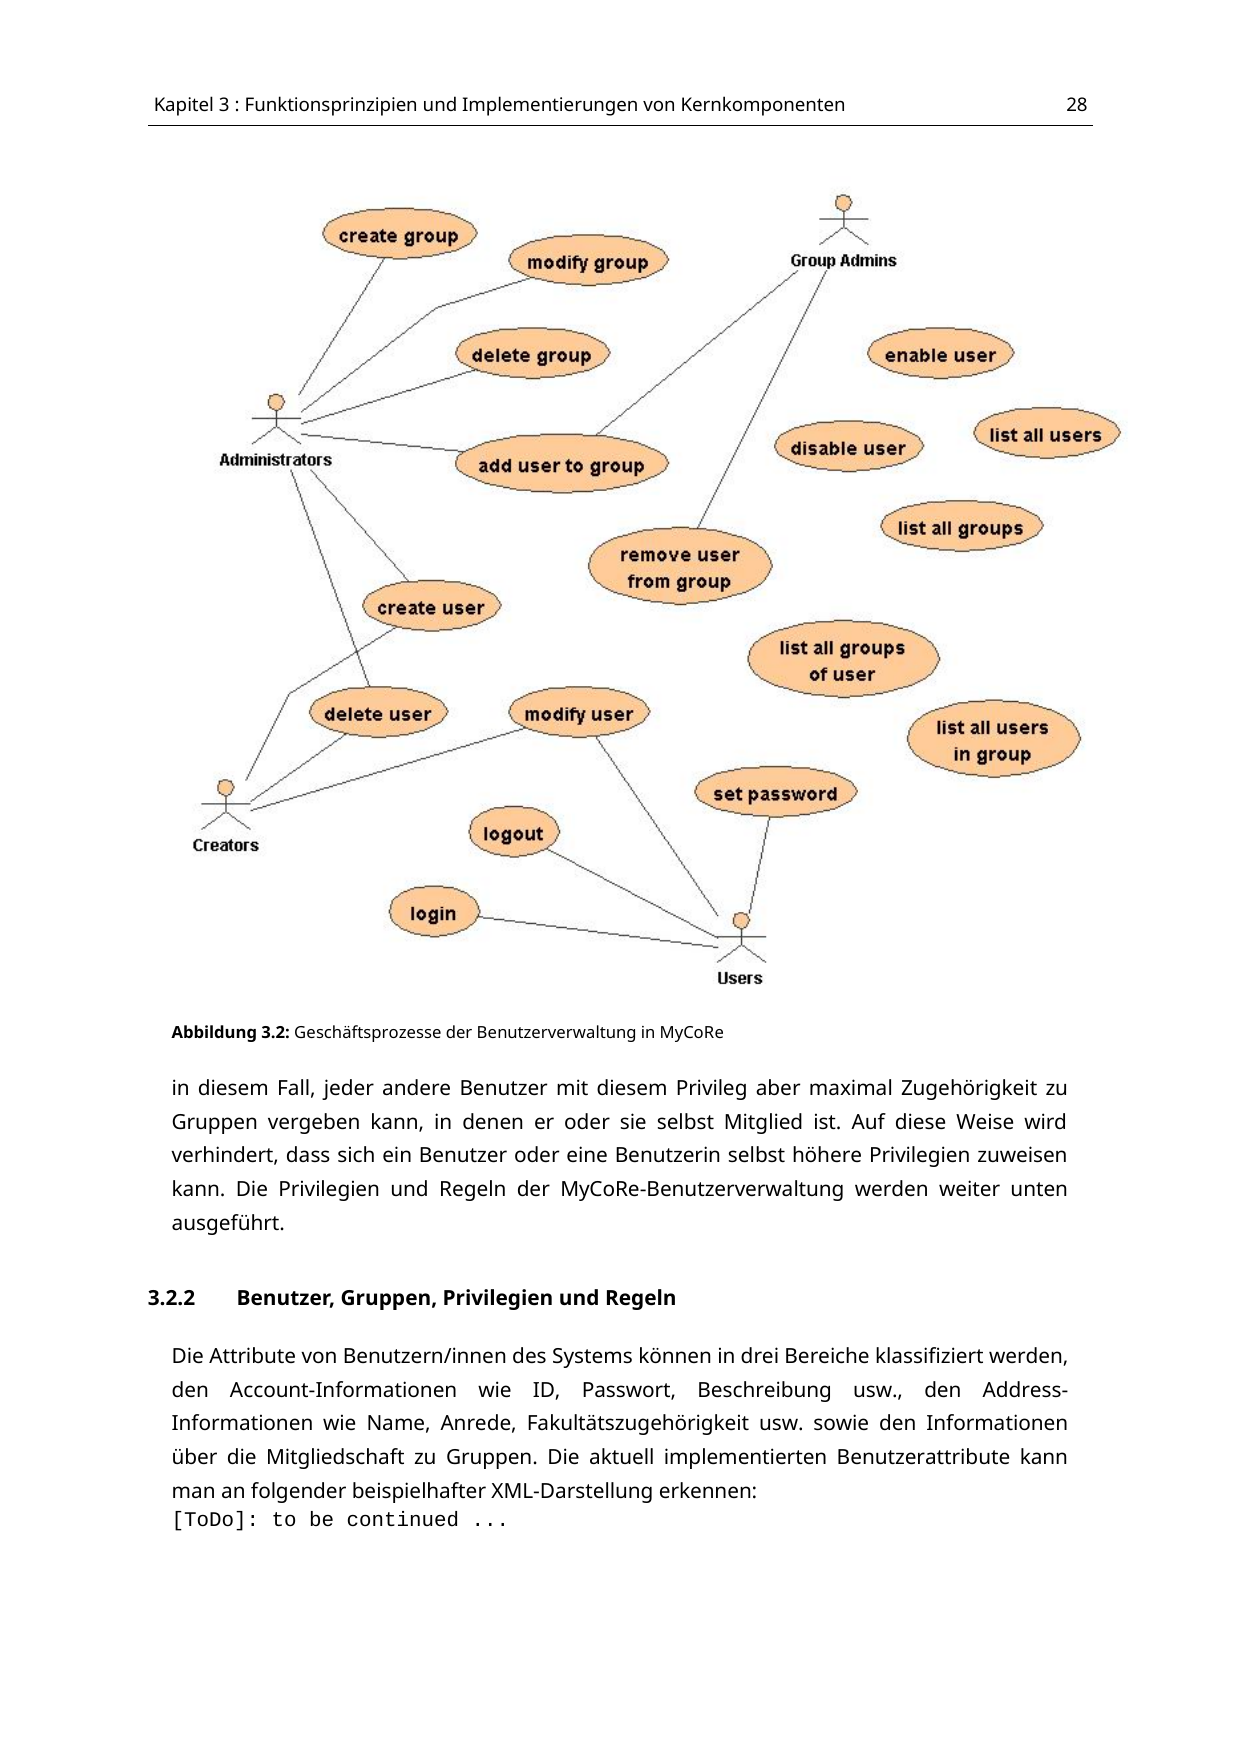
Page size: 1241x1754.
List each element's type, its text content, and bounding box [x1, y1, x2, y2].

text Die Attribute von Benutzern/innen des Systems können in drei Bereiche klassifiziert werden, den Account-Informationen wie ID, Passwort, Beschreibung usw., den Address-Informationen wie Name, Anrede, Fakultätszugehörigkeit usw. sowie den Informationen über die Mitgliedschaft zu Gruppen. Die aktuell implementierten Benutzerattribute kann man an folgender beispielhafter XML-Darstellung erkennen: [ToDo]: to be continued ... [171, 1341, 1069, 1533]
picture [171, 176, 1149, 1016]
subtitle Benutzer, Gruppen, Privilegien und Regeln [148, 1283, 1092, 1312]
text Abbildung 3.2: Geschäftsprozesse der Benutzerverwaltung in MyCoRe [171, 1016, 1128, 1044]
text in diesem Fall, jeder andere Benutzer mit diesem Privileg aber maximal Zugehörigkeit zu Gruppen vergeben kann, in denen er oder sie selbst Mitglied ist. Auf diese Weise wird verhindert, dass sich ein Benutzer oder eine Benutzerin selbst höhere Privilegien zuweisen kann. Die Privilegien und Regeln der MyCoRe-Benutzerverwaltung werden weiter unten ausgeführt. [148, 148, 1152, 1237]
